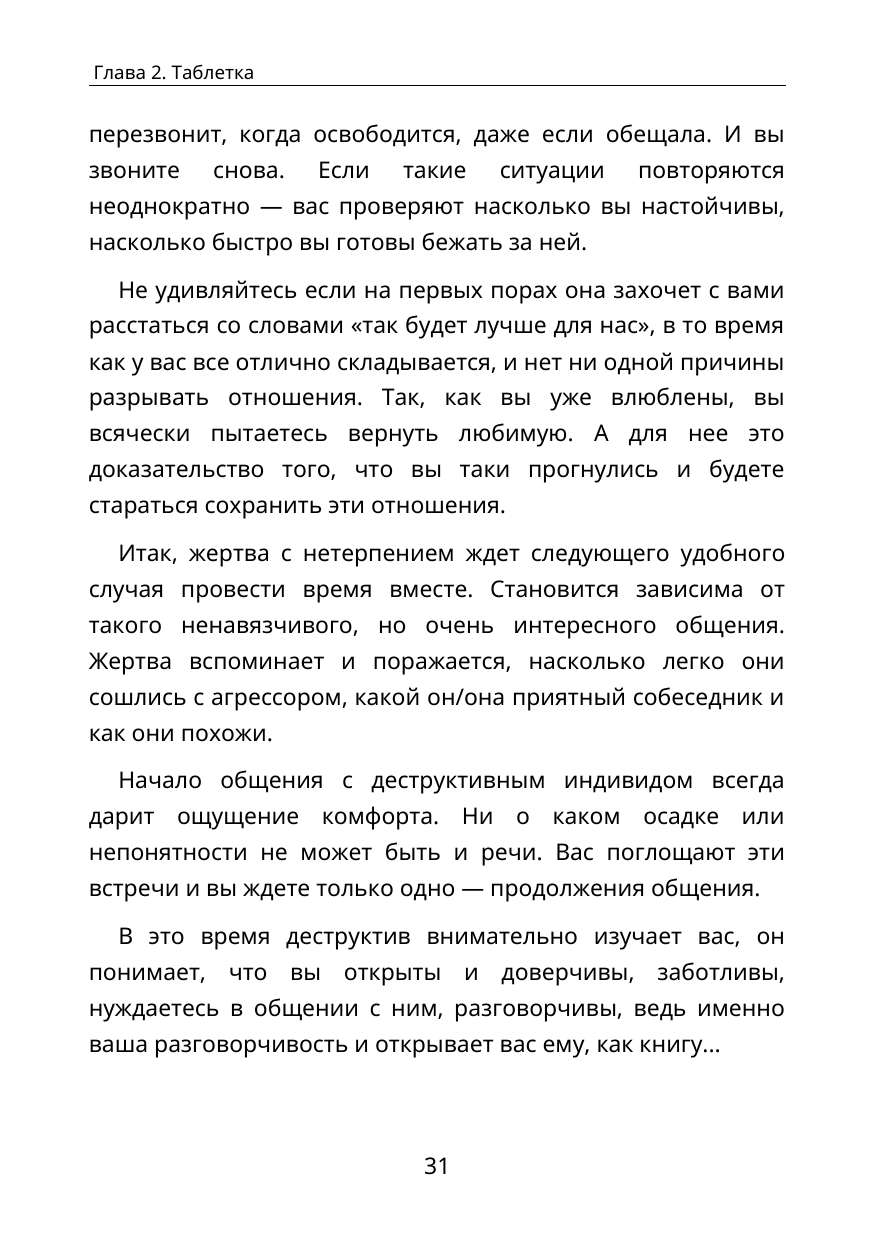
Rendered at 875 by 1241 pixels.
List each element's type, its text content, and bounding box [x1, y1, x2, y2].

text перезвонит, когда освободится, даже если обещала. И вы звоните снова. Если такие ситуации повторяются неоднократно — вас проверяют насколько вы настойчивы, насколько быстро вы готовы бежать за ней. [88, 118, 786, 257]
text Начало общения с деструктивным индивидом всегда дарит ощущение комфорта. Ни о каком осадке или непонятности не может быть и речи. Вас поглощают эти встречи и вы ждете только одно — продолжения общения. [88, 764, 786, 903]
text Итак, жертва с нетерпением ждет следующего удобного случая провести время вместе. Становится зависима от такого ненавязчивого, но очень интересного общения. Жертва вспоминает и поражается, насколько легко они сошлись с агрессором, какой он/она приятный собеседник и как они похожи. [88, 537, 786, 748]
text Не удивляйтесь если на первых порах она захочет с вами расстаться со словами «так будет лучше для нас», в то время как у вас все отлично складывается, и нет ни одной причины разрывать отношения. Так, как вы уже влюблены, вы всячески пытаетесь вернуть любимую. А для нее это доказательство того, что вы таки прогнулись и будете стараться сохранить эти отношения. [88, 273, 786, 520]
text В это время деструктив внимательно изучает вас, он понимает, что вы открыты и доверчивы, заботливы, нуждаетесь в общении с ним, разговорчивы, ведь именно ваша разговорчивость и открывает вас ему, как книгу... [88, 920, 786, 1059]
